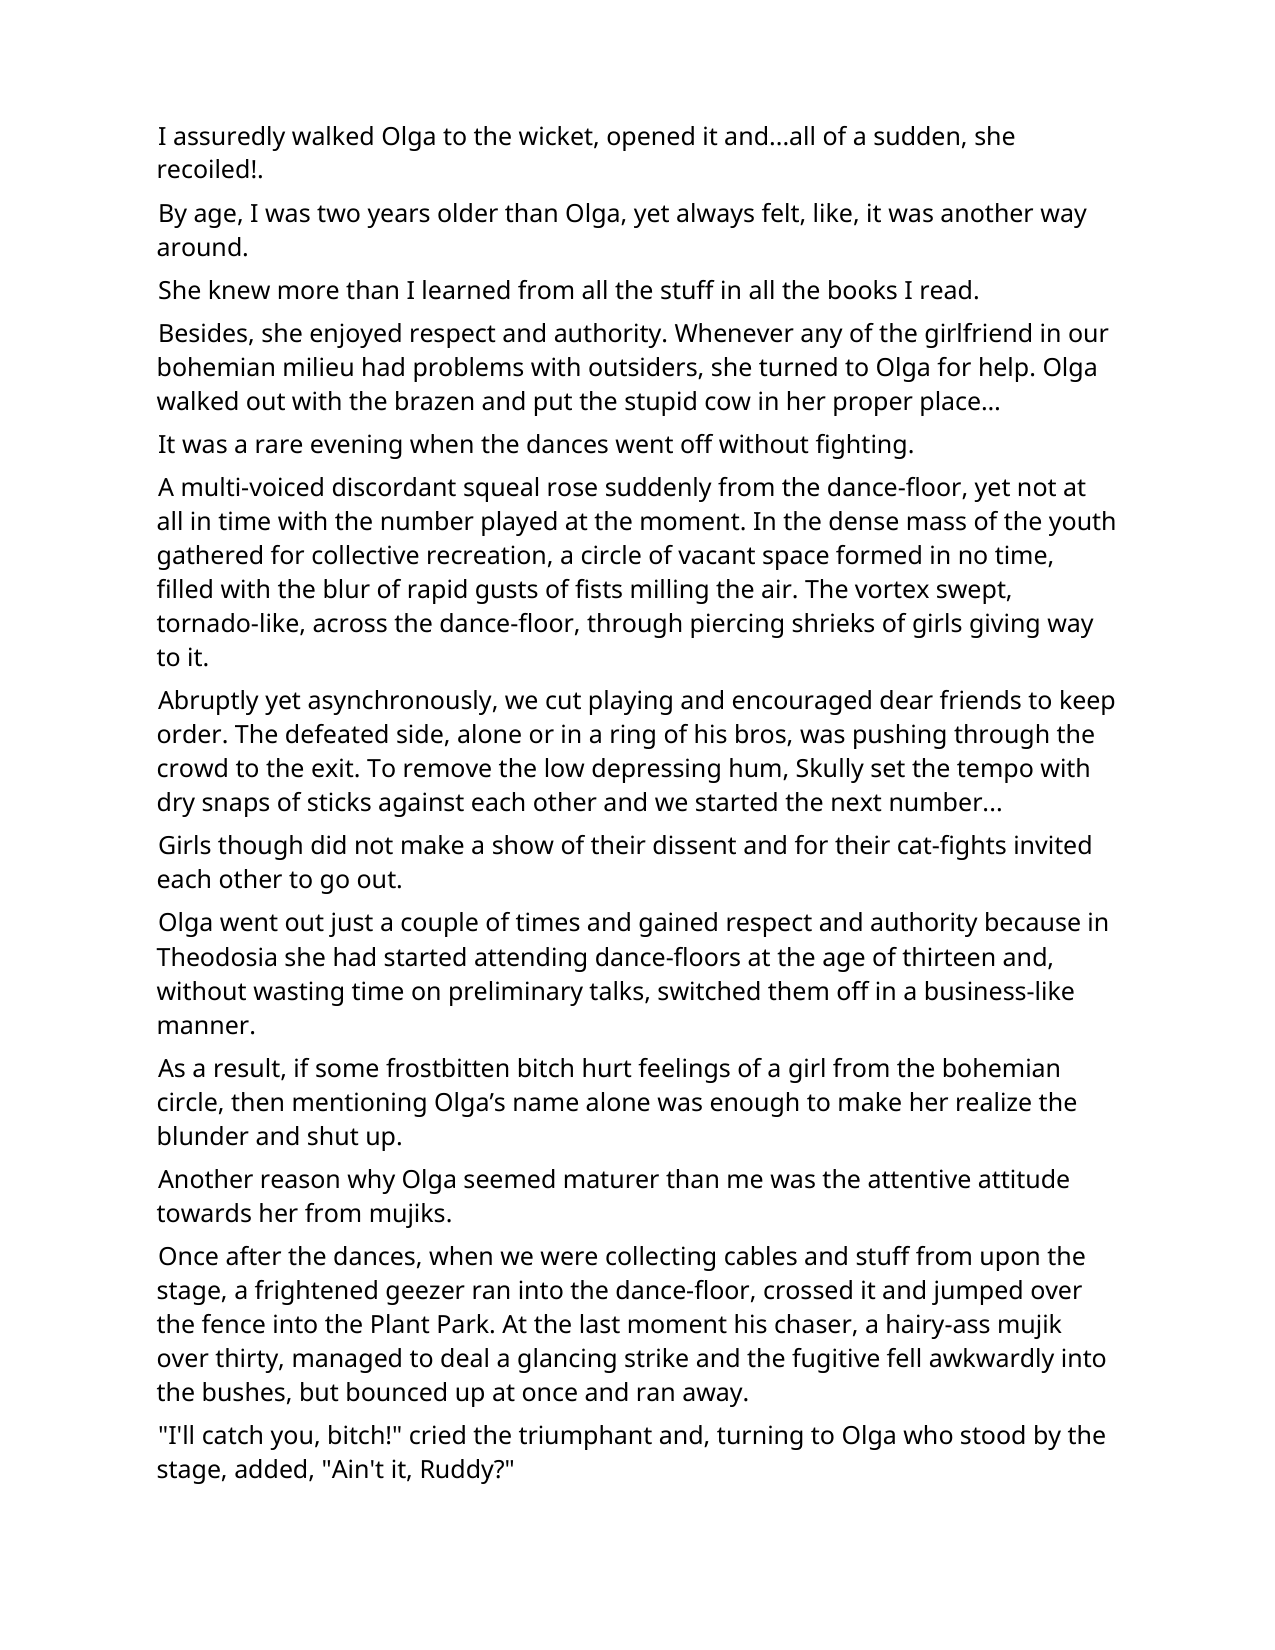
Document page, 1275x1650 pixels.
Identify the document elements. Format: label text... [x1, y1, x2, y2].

text By age, I was two years older than Olga, yet always felt, like, it was another way around. [156, 195, 1118, 263]
text A multi-voiced discordant squeal rose suddenly from the dance-floor, yet not at all in time with the number played at the moment. In the dense mass of the youth gathered for collective recreation, a circle of vacant space formed in no time, filled with the blur of rapid gusts of fists milling the air. The vortex swept, tornado-like, across the dance-floor, through piercing shrieks of girls giving way to it. [156, 469, 1118, 674]
text I assuredly walked Olga to the wicket, opened it and...all of a sudden, she recoiled!. [156, 118, 1118, 186]
text Another reason why Olga seemed maturer than me was the attentive attitude towards her from mujiks. [156, 1161, 1118, 1229]
text Abruptly yet asynchronously, we cut playing and encouraged dear friends to keep order. The defeated side, alone or in a ring of his bros, was pushing through the crowd to the exit. To remove the low depressing hum, Skully set the tempo with dry snaps of sticks against each other and we started the next number... [156, 683, 1118, 819]
text Besides, she enjoyed respect and authority. Whenever any of the girlfriend in our bohemian milieu had problems with outsiders, she turned to Olga for help. Olga walked out with the brazen and put the stupid cow in her proper place… [156, 315, 1118, 417]
text Olga went out just a couple of times and gained respect and authority because in Theodosia she had started attending dance-floors at the age of thirteen and, without wasting time on preliminary talks, switched them off in a business-like manner. [156, 905, 1118, 1041]
text As a result, if some frostbitten bitch hurt feelings of a girl from the bohemian circle, then mentioning Olga’s name alone was enough to make her realize the blunder and shut up. [156, 1050, 1118, 1152]
text She knew more than I learned from all the stuff in all the books I read. [156, 272, 1118, 306]
text Girls though did not make a show of their dissent and for their cat-fights invited each other to go out. [156, 828, 1118, 896]
text "I'll catch you, bitch!" cried the triumphant and, turning to Olga who stood by the stage, added, "Ain't it, Ruddy?" [156, 1418, 1118, 1486]
text It was a rare evening when the dances went off without fighting. [156, 426, 1118, 461]
text Once after the dances, when we were collecting cables and stuff from upon the stage, a frightened geezer ran into the dance-floor, crossed it and jumped over the fence into the Plant Park. At the last moment his chaser, a hairy-ass mujik over thirty, managed to deal a glancing strike and the fugitive fell awkwardly into the bushes, but bounced up at once and ran away. [156, 1238, 1118, 1409]
